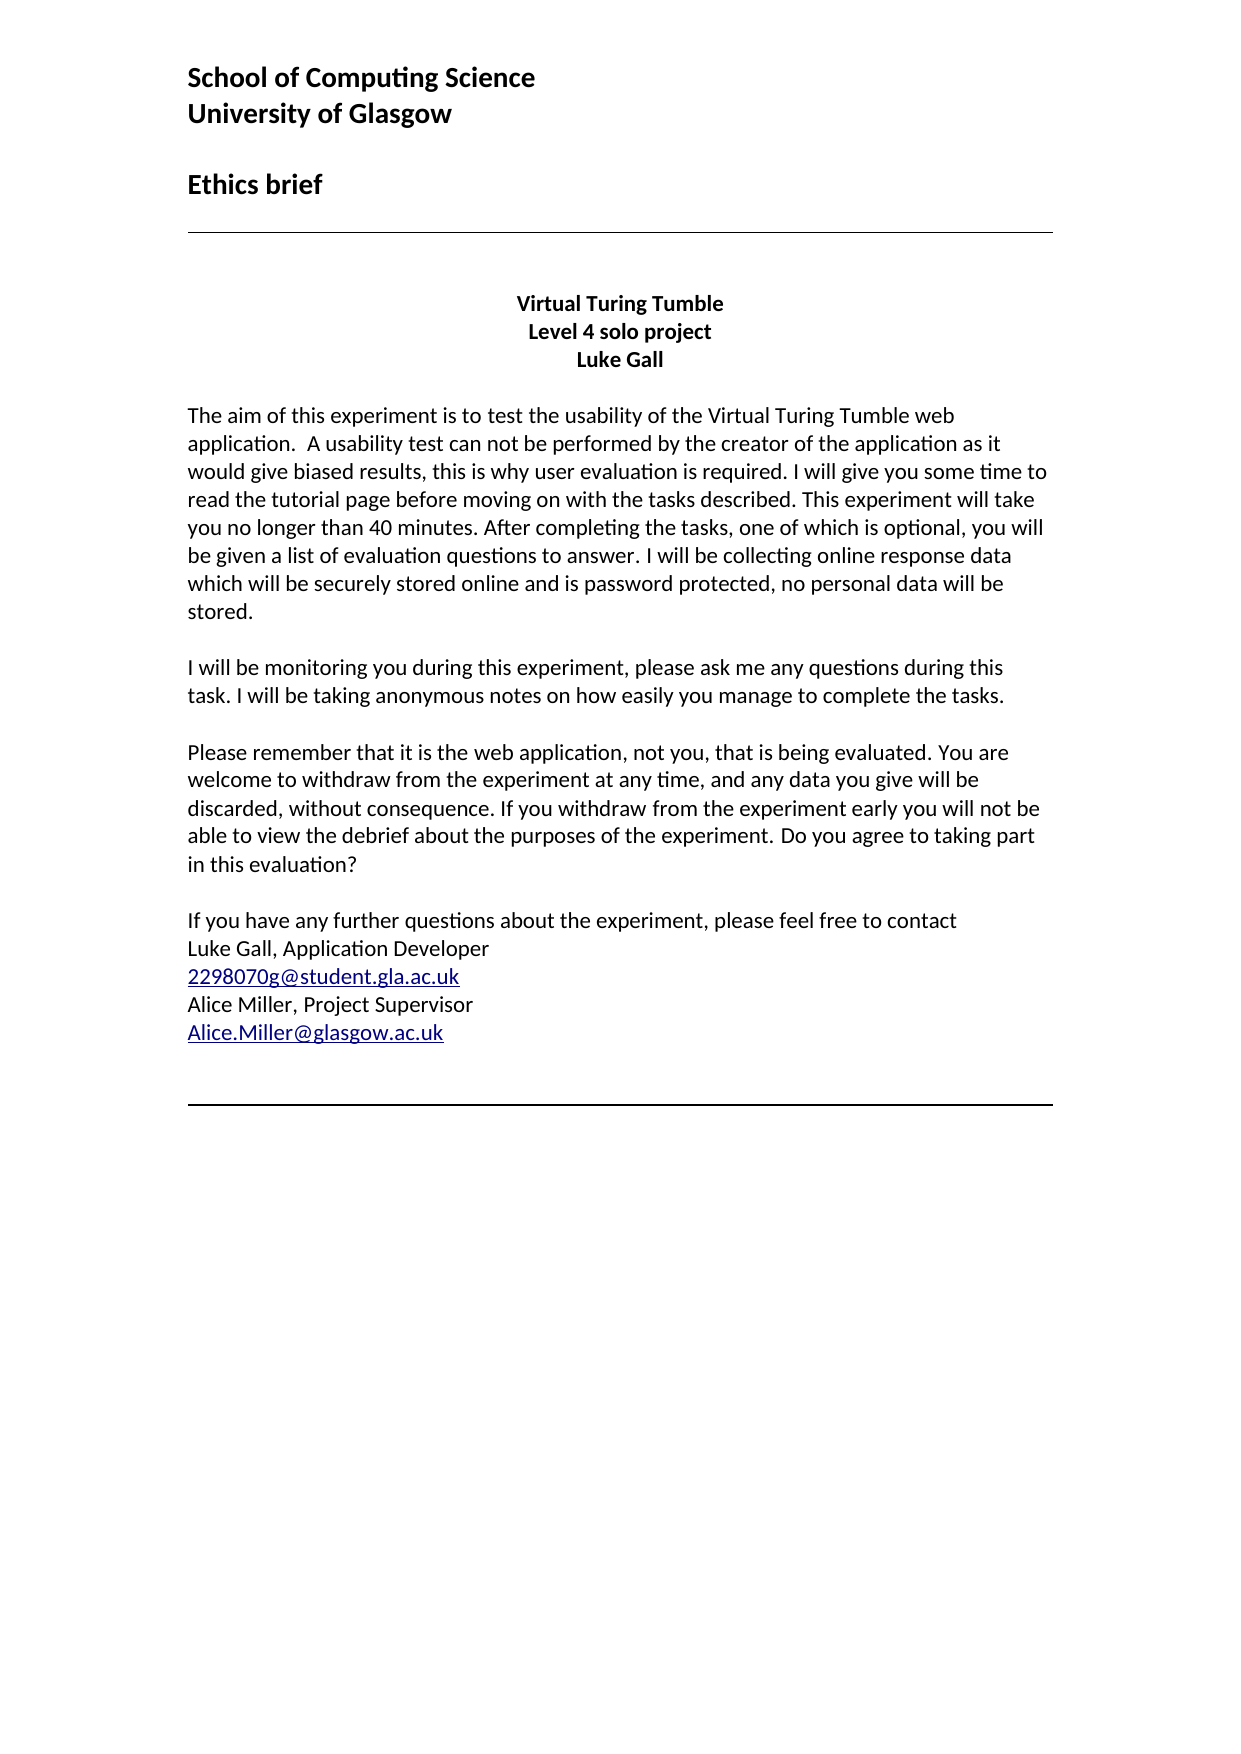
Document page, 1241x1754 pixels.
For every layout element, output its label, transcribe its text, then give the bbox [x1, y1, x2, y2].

text Luke Gall, Application Developer [187, 934, 1053, 962]
text Luke Gall [187, 345, 1053, 373]
text Alice Miller, Project Supervisor [187, 990, 1053, 1018]
text Virtual Turing Tumble [187, 289, 1053, 317]
text If you have any further questions about the experiment, please feel free to contact [187, 906, 1053, 934]
text Ethics brief [187, 166, 1053, 202]
text The aim of this experiment is to test the usability of the Virtual Turing Tumble web application. A usability test can not be performed by the creator of the application as it would give biased results, this is why user evaluation is required. I will give you some time to read the tutorial page before moving on with the tasks described. This experiment will take you no longer than 40 minutes. After completing the tasks, one of which is optional, you will be given a list of evaluation questions to answer. I will be collecting online response data which will be securely stored online and is password protected, no personal data will be stored. [187, 401, 1053, 626]
text University of Glasgow [187, 95, 1053, 130]
text I will be monitoring you during this experiment, please ask me any questions during this task. I will be taking anonymous notes on how easily you manage to complete the tasks. [187, 653, 1053, 709]
text Alice.Miller@glasgow.ac.uk [187, 1018, 1053, 1046]
text School of Computing Science [187, 59, 1053, 95]
text Please remember that it is the web application, not you, that is being evaluated. You are welcome to withdraw from the experiment at any time, and any data you give will be discarded, without consequence. If you withdraw from the experiment early you will not be able to view the debrief about the purposes of the experiment. Do you agree to taking part in this evaluation? [187, 738, 1053, 878]
text Level 4 solo project [187, 317, 1053, 345]
text 2298070g@student.gla.ac.uk [187, 962, 1053, 990]
